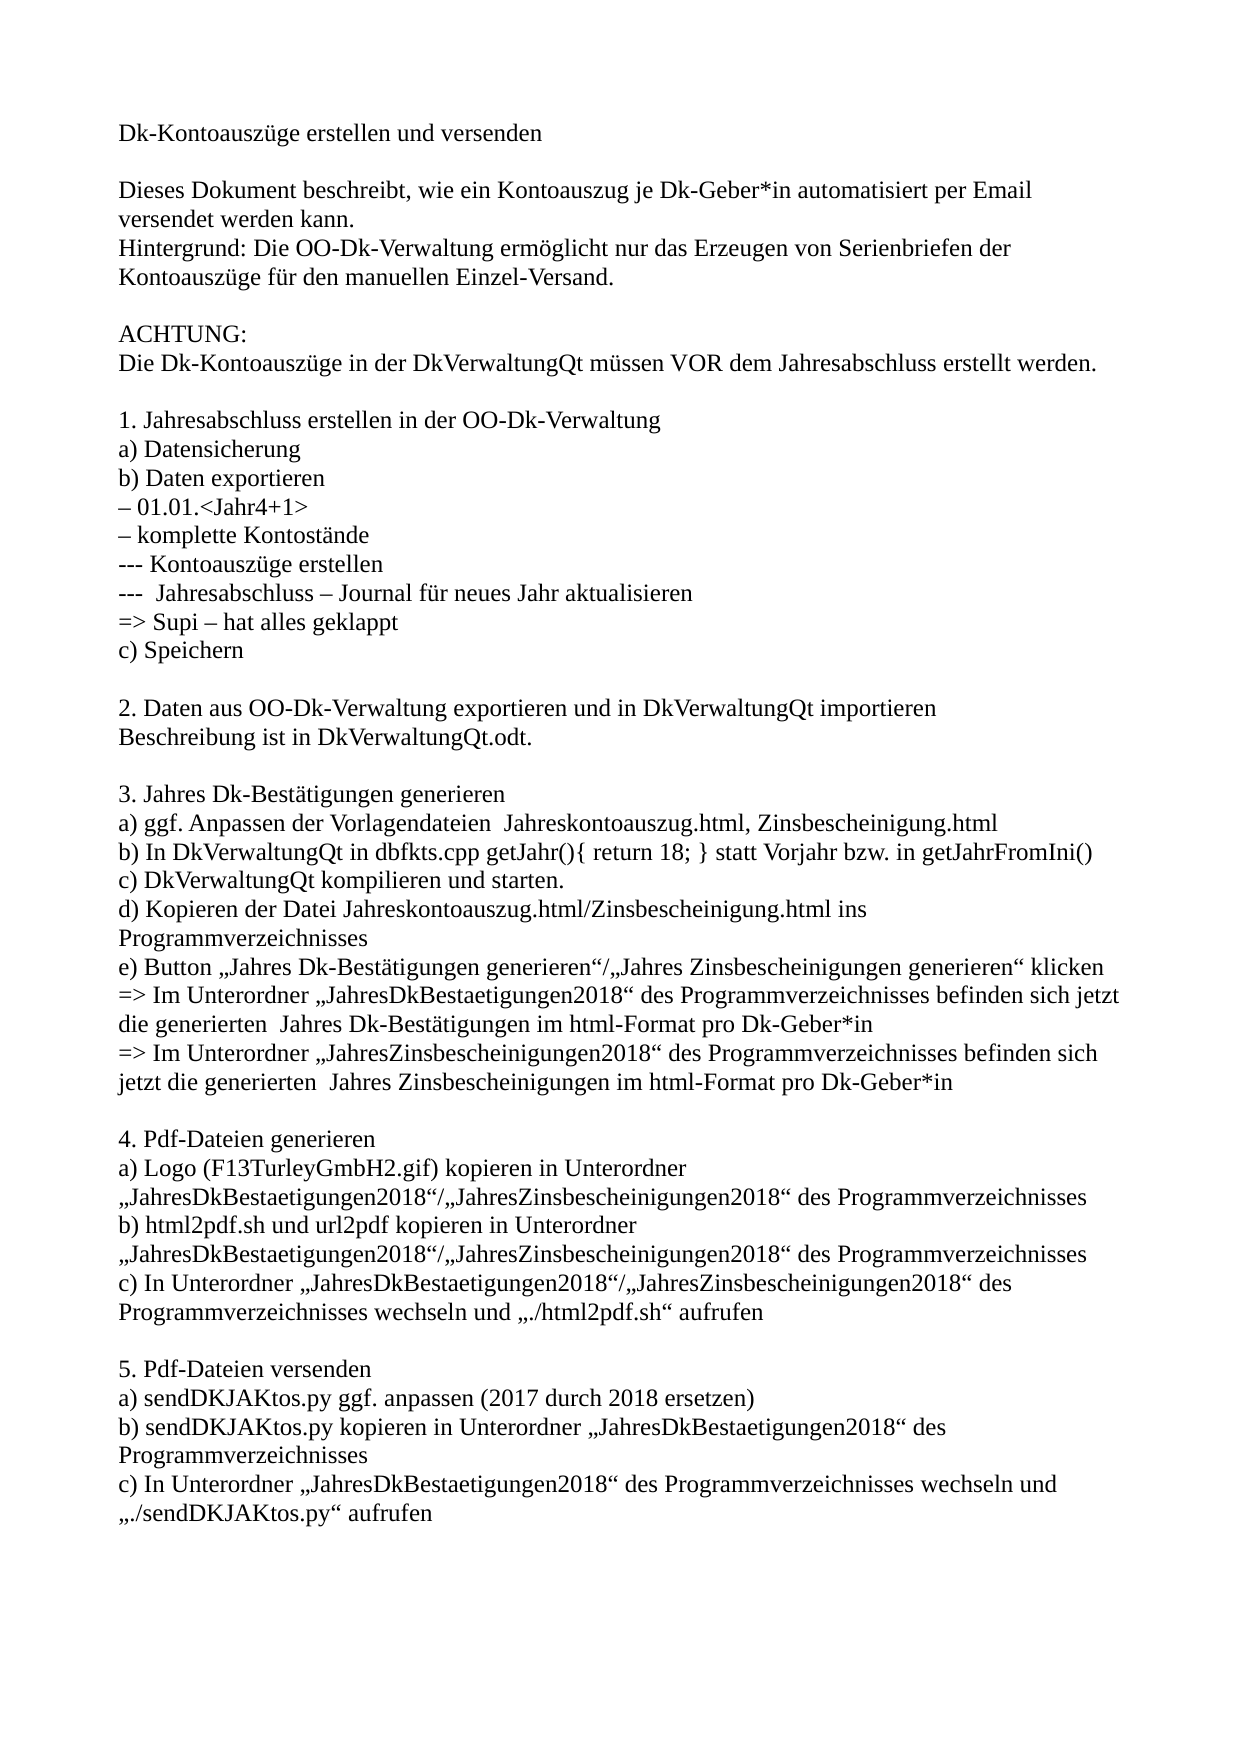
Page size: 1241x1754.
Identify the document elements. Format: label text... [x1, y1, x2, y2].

text Hintergrund: Die OO-Dk-Verwaltung ermöglicht nur das Erzeugen von Serienbriefen der Kontoauszüge für den manuellen Einzel-Versand. [118, 233, 1122, 291]
text b) sendDKJAKtos.py kopieren in Unterordner „JahresDkBestaetigungen2018“ des Programmverzeichnisses [118, 1412, 1122, 1469]
text b) Daten exportieren [118, 463, 1122, 492]
text c) In Unterordner „JahresDkBestaetigungen2018“ des Programmverzeichnisses wechseln und „./sendDKJAKtos.py“ aufrufen [118, 1469, 1122, 1527]
text c) In Unterordner „JahresDkBestaetigungen2018“/„JahresZinsbescheinigungen2018“ des Programmverzeichnisses wechseln und „./html2pdf.sh“ aufrufen [118, 1268, 1122, 1326]
text a) Datensicherung [118, 434, 1122, 463]
text --- Kontoauszüge erstellen [118, 549, 1122, 578]
text a) ggf. Anpassen der Vorlagendateien Jahreskontoauszug.html, Zinsbescheinigung.html [118, 808, 1122, 837]
text Dieses Dokument beschreibt, wie ein Kontoauszug je Dk-Geber*in automatisiert per Email versendet werden kann. [118, 176, 1122, 233]
text ACHTUNG: [118, 319, 1122, 348]
text 4. Pdf-Dateien generieren [118, 1124, 1122, 1153]
text a) sendDKJAKtos.py ggf. anpassen (2017 durch 2018 ersetzen) [118, 1383, 1122, 1412]
text 3. Jahres Dk-Bestätigungen generieren [118, 779, 1122, 808]
text --- Jahresabschluss – Journal für neues Jahr aktualisieren [118, 578, 1122, 607]
text Die Dk-Kontoauszüge in der DkVerwaltungQt müssen VOR dem Jahresabschluss erstellt werden. [118, 348, 1122, 377]
text 1. Jahresabschluss erstellen in der OO-Dk-Verwaltung [118, 406, 1122, 434]
text c) DkVerwaltungQt kompilieren und starten. [118, 866, 1122, 894]
text Dk-Kontoauszüge erstellen und versenden [118, 118, 1122, 147]
text => Supi – hat alles geklappt [118, 607, 1122, 636]
text Beschreibung ist in DkVerwaltungQt.odt. [118, 722, 1122, 751]
text => Im Unterordner „JahresZinsbescheinigungen2018“ des Programmverzeichnisses befinden sich jetzt die generierten Jahres Zinsbescheinigungen im html-Format pro Dk-Geber*in [118, 1038, 1122, 1096]
text e) Button „Jahres Dk-Bestätigungen generieren“/„Jahres Zinsbescheinigungen generieren“ klicken [118, 952, 1122, 981]
text b) html2pdf.sh und url2pdf kopieren in Unterordner „JahresDkBestaetigungen2018“/„JahresZinsbescheinigungen2018“ des Programmverzeichnisses [118, 1211, 1122, 1268]
text => Im Unterordner „JahresDkBestaetigungen2018“ des Programmverzeichnisses befinden sich jetzt die generierten Jahres Dk-Bestätigungen im html-Format pro Dk-Geber*in [118, 981, 1122, 1038]
text – komplette Kontostände [118, 521, 1122, 549]
text – 01.01.<Jahr4+1> [118, 492, 1122, 521]
text b) In DkVerwaltungQt in dbfkts.cpp getJahr(){ return 18; } statt Vorjahr bzw. in getJahrFromIni() [118, 837, 1122, 866]
text c) Speichern [118, 636, 1122, 664]
text 2. Daten aus OO-Dk-Verwaltung exportieren und in DkVerwaltungQt importieren [118, 693, 1122, 722]
text d) Kopieren der Datei Jahreskontoauszug.html/Zinsbescheinigung.html ins Programmverzeichnisses [118, 894, 1122, 952]
text a) Logo (F13TurleyGmbH2.gif) kopieren in Unterordner „JahresDkBestaetigungen2018“/„JahresZinsbescheinigungen2018“ des Programmverzeichnisses [118, 1153, 1122, 1211]
text 5. Pdf-Dateien versenden [118, 1354, 1122, 1383]
